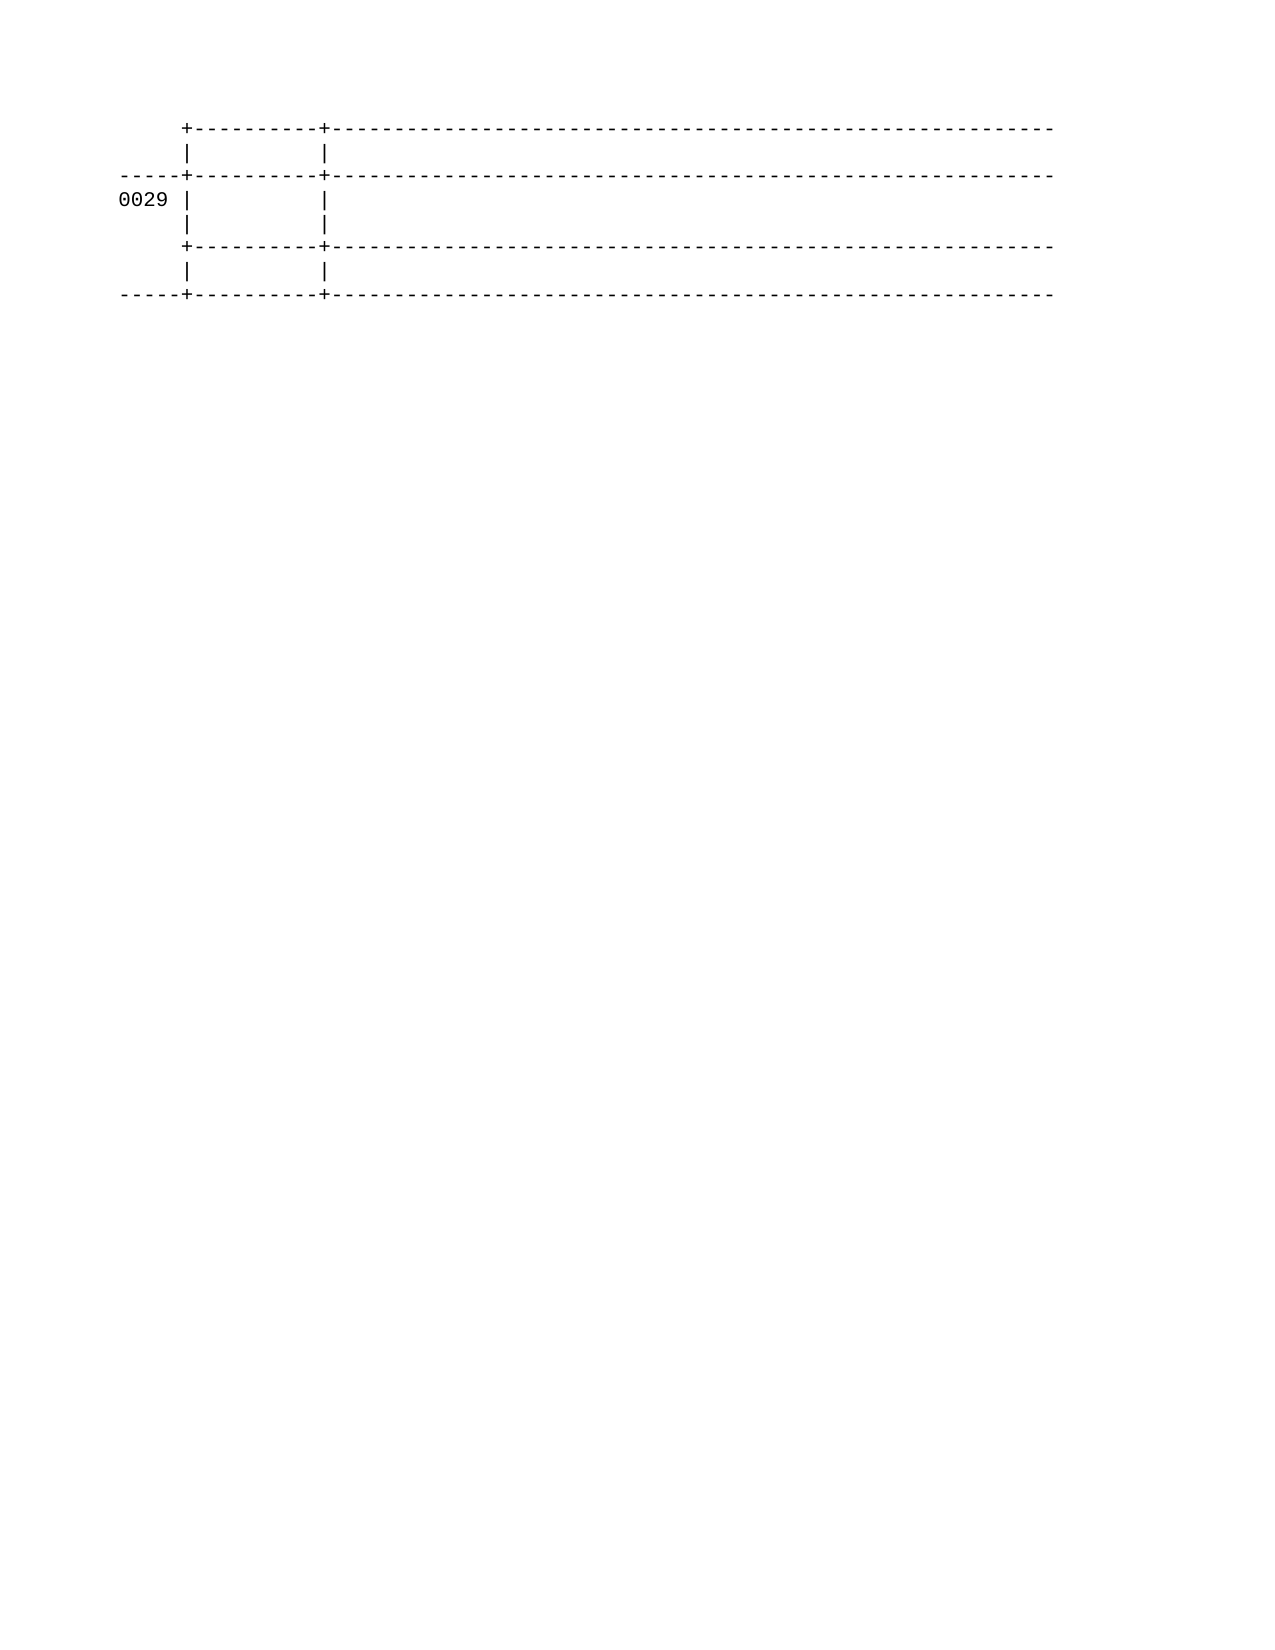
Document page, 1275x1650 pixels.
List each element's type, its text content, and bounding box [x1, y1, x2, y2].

text +----------+---------------------------------------------------------- [118, 236, 1157, 260]
text | | [118, 260, 1157, 284]
text -----+----------+---------------------------------------------------------- [118, 284, 1157, 307]
text | | [118, 213, 1157, 236]
text +----------+---------------------------------------------------------- [118, 118, 1157, 142]
text | | [118, 142, 1157, 165]
text 0029 | | [118, 189, 1157, 213]
text -----+----------+---------------------------------------------------------- [118, 165, 1157, 189]
